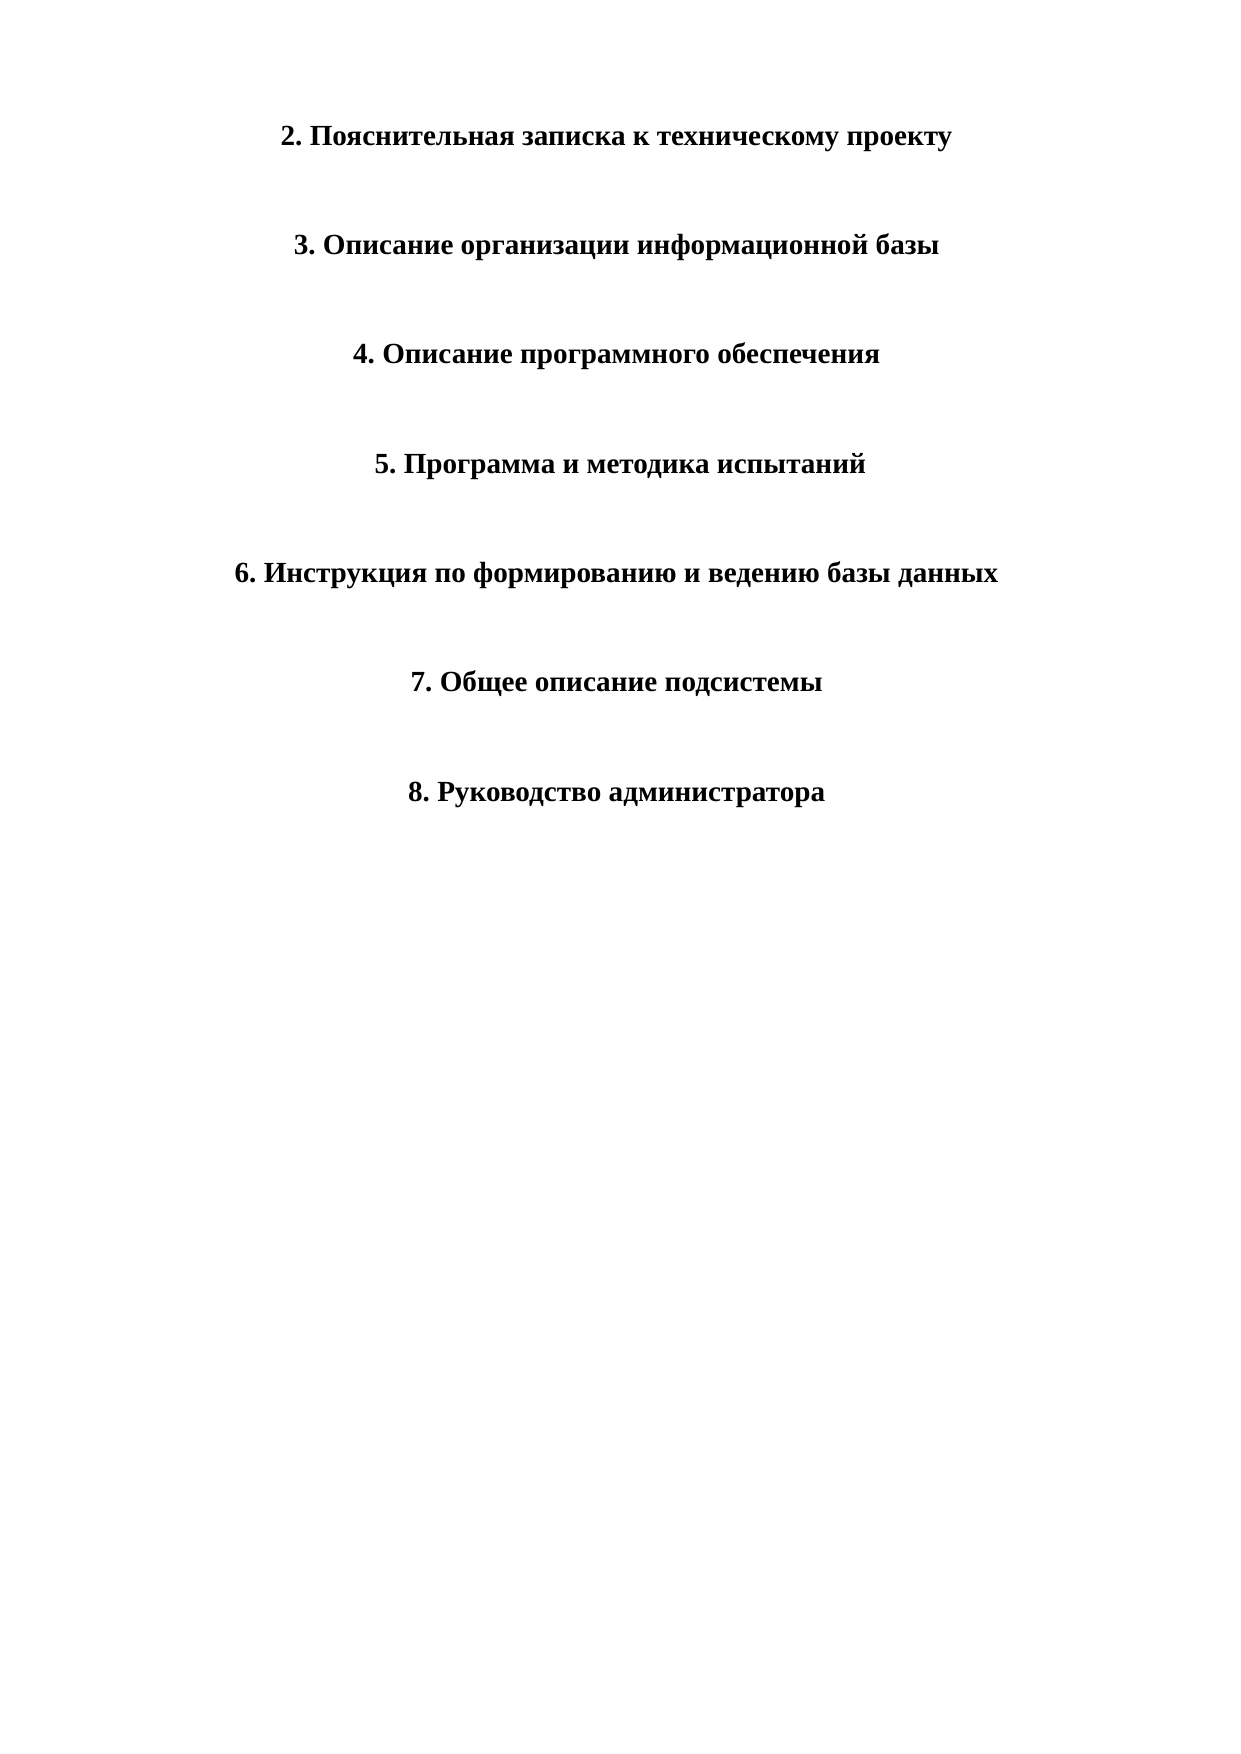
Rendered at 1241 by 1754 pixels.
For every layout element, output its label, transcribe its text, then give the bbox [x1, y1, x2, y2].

subtitle 8. Руководство администратора [118, 774, 1122, 807]
subtitle 4. Описание программного обеспечения [118, 337, 1122, 370]
subtitle 7. Общее описание подсистемы [118, 664, 1122, 698]
subtitle 6. Инструкция по формированию и ведению базы данных [118, 555, 1122, 589]
subtitle 2. Пояснительная записка к техническому проекту [118, 118, 1122, 152]
subtitle 3. Описание организации информационной базы [118, 227, 1122, 261]
subtitle 5. Программа и методика испытаний [118, 446, 1122, 479]
